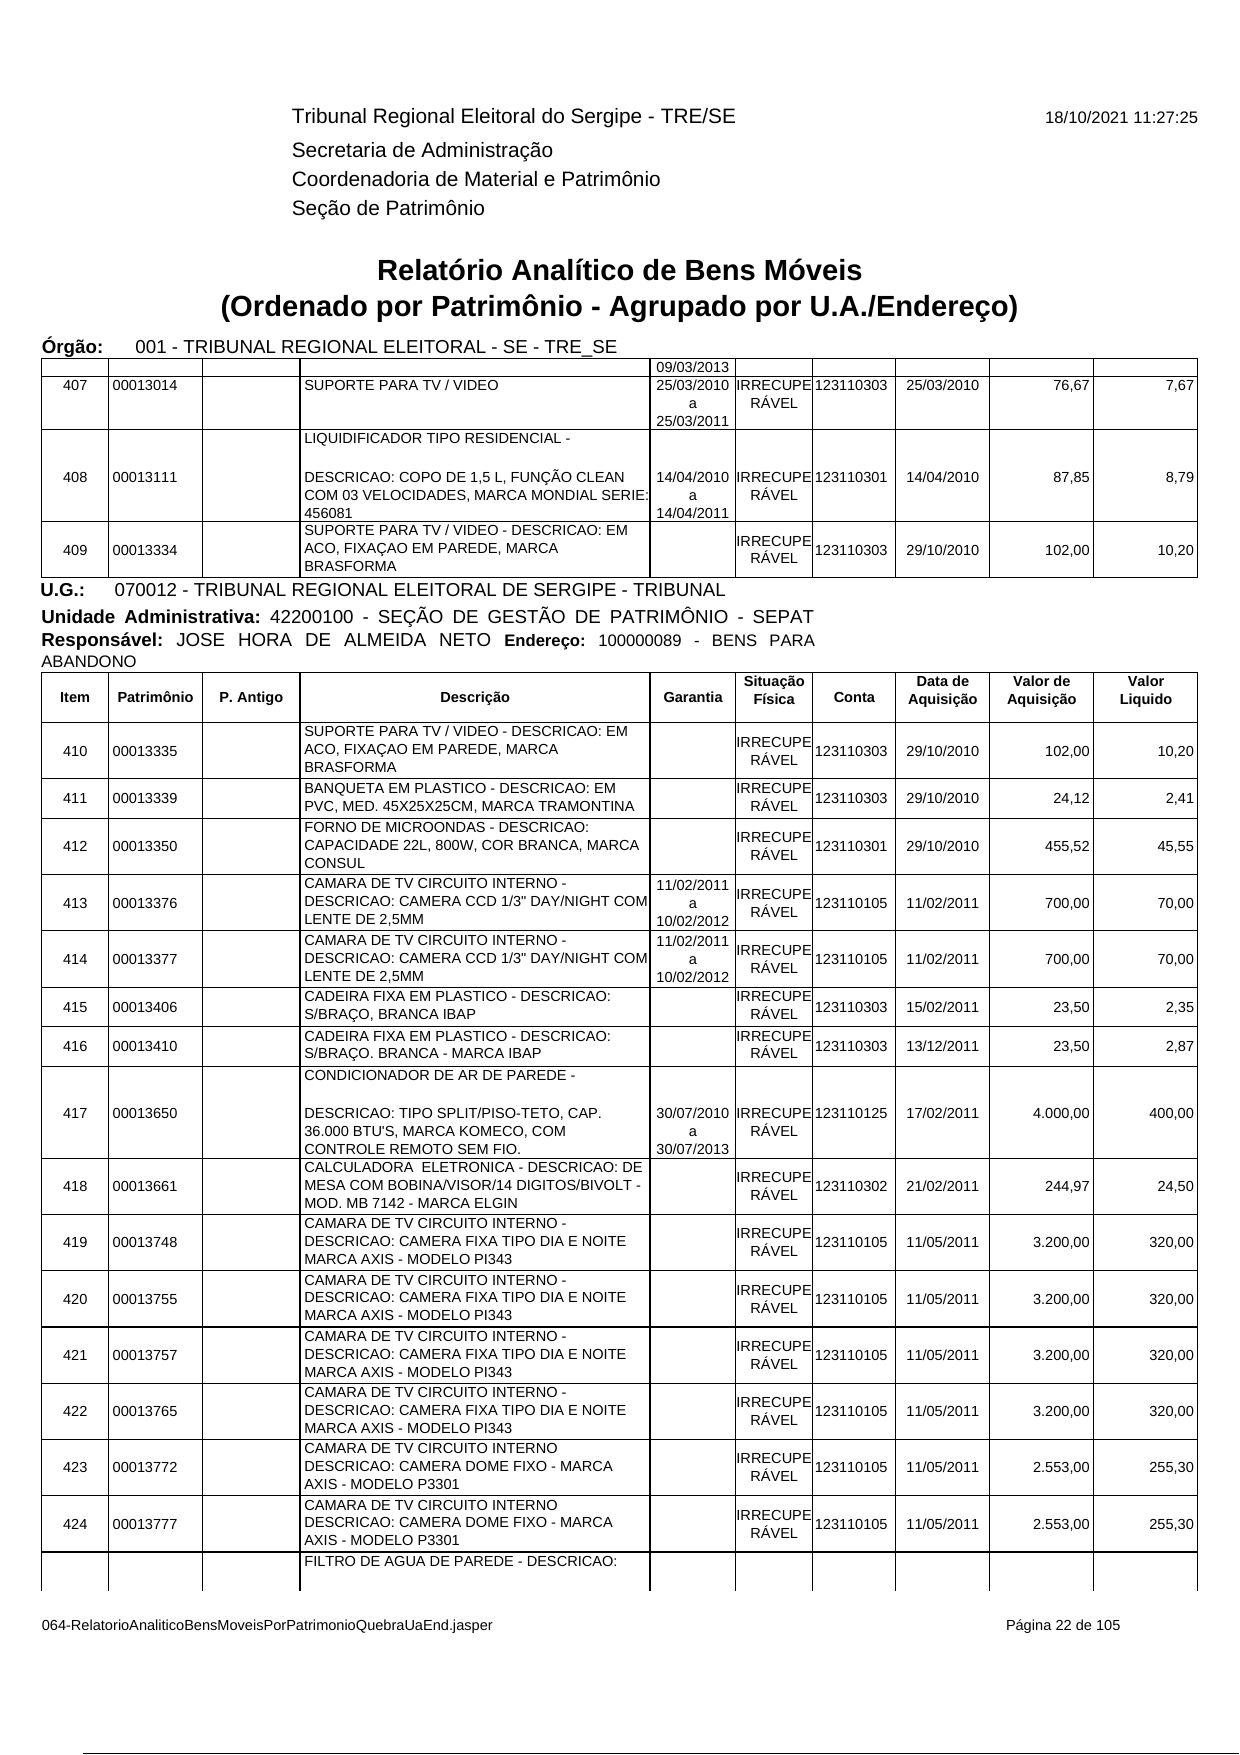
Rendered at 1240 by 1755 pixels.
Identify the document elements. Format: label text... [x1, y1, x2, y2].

table_cell [896, 359, 989, 376]
table_cell 00013377 [109, 931, 202, 987]
table_cell 10,20 [1094, 522, 1197, 577]
table_cell IRRECUPE RÁVEL [736, 931, 812, 987]
table_cell [736, 1067, 812, 1105]
table_cell [990, 430, 1093, 468]
table_cell 700,00 [990, 931, 1093, 987]
table_cell [203, 359, 299, 376]
table_cell 30/07/2010 a 30/07/2013 [651, 1105, 735, 1158]
table_cell [651, 1027, 735, 1066]
table_cell LIQUIDIFICADOR TIPO RESIDENCIAL - [301, 430, 649, 468]
table_cell 29/10/2010 [896, 779, 989, 818]
table_cell [651, 1159, 735, 1214]
table_cell IRRECUPE RÁVEL [736, 1440, 812, 1495]
table_cell IRRECUPE RÁVEL [736, 469, 812, 521]
table_cell 17/02/2011 [896, 1105, 989, 1158]
table_cell [990, 1067, 1093, 1105]
table_cell [109, 1553, 202, 1591]
table_header Descrição [301, 673, 649, 722]
table_cell IRRECUPE RÁVEL [736, 988, 812, 1026]
table_cell [203, 1496, 299, 1551]
table_cell CAMARA DE TV CIRCUITO INTERNO - DESCRICAO: CAMERA CCD 1/3" DAY/NIGHT COM LENTE DE 2,5MM [301, 875, 649, 930]
table_cell 00013748 [109, 1215, 202, 1270]
table_cell [203, 1067, 299, 1105]
table_cell 00013661 [109, 1159, 202, 1214]
table_cell DESCRICAO: COPO DE 1,5 L, FUNÇÃO CLEAN COM 03 VELOCIDADES, MARCA MONDIAL SERIE: 456081 [301, 469, 649, 521]
table_cell CADEIRA FIXA EM PLASTICO - DESCRICAO: S/BRAÇO. BRANCA - MARCA IBAP [301, 1027, 649, 1066]
table_cell 11/02/2011 a 10/02/2012 [651, 931, 735, 987]
table_cell [42, 430, 108, 468]
table_cell 3.200,00 [990, 1328, 1093, 1383]
table_cell 418 [42, 1159, 108, 1214]
table_cell 11/02/2011 a 10/02/2012 [651, 875, 735, 930]
table_cell 123110301 [813, 469, 895, 521]
table_cell 123110303 [813, 377, 895, 429]
text U.G.: 070012 - TRIBUNAL REGIONAL ELEITORAL DE SERGIPE - TRIBUNAL [40, 578, 1089, 600]
table_cell 14/04/2010 a 14/04/2011 [651, 469, 735, 521]
table_cell 123110105 [813, 875, 895, 930]
table_cell 411 [42, 779, 108, 818]
table_cell IRRECUPE RÁVEL [736, 1384, 812, 1439]
table_cell [301, 359, 649, 376]
table_cell 123110125 [813, 1105, 895, 1158]
table_cell 412 [42, 819, 108, 874]
table_cell 255,30 [1094, 1440, 1197, 1495]
table_cell [651, 779, 735, 818]
table_cell 320,00 [1094, 1384, 1197, 1439]
table_cell IRRECUPE RÁVEL [736, 377, 812, 429]
table_cell 123110105 [813, 1440, 895, 1495]
table_cell 123110303 [813, 1027, 895, 1066]
table_cell 255,30 [1094, 1496, 1197, 1551]
table_cell 3.200,00 [990, 1215, 1093, 1270]
table_cell 21/02/2011 [896, 1159, 989, 1214]
table_header Conta [813, 673, 895, 722]
table_cell [203, 469, 299, 521]
table_cell 102,00 [990, 522, 1093, 577]
table_cell 23,50 [990, 1027, 1093, 1066]
table_cell [203, 377, 299, 429]
table_cell 00013757 [109, 1328, 202, 1383]
table_cell [203, 522, 299, 577]
table_cell [736, 430, 812, 468]
table_cell [203, 1384, 299, 1439]
table_cell [1094, 359, 1197, 376]
table_cell CAMARA DE TV CIRCUITO INTERNO - DESCRICAO: CAMERA FIXA TIPO DIA E NOITE MARCA AXIS - MODELO PI343 [301, 1384, 649, 1439]
table_cell 123110302 [813, 1159, 895, 1214]
table_cell [990, 1553, 1093, 1591]
table_cell [42, 359, 108, 376]
table_cell IRRECUPE RÁVEL [736, 1271, 812, 1326]
table_cell 23,50 [990, 988, 1093, 1026]
table_cell SUPORTE PARA TV / VIDEO - DESCRICAO: EM ACO, FIXAÇAO EM PAREDE, MARCA BRASFORMA [301, 522, 649, 577]
table_cell 00013406 [109, 988, 202, 1026]
table_cell [813, 430, 895, 468]
table_cell [651, 1440, 735, 1495]
table_cell 455,52 [990, 819, 1093, 874]
table_cell 320,00 [1094, 1271, 1197, 1326]
table_cell 13/12/2011 [896, 1027, 989, 1066]
table_cell 76,67 [990, 377, 1093, 429]
table_cell 00013755 [109, 1271, 202, 1326]
table_cell [990, 359, 1093, 376]
table_cell [203, 1105, 299, 1158]
table_cell DESCRICAO: TIPO SPLIT/PISO-TETO, CAP. 36.000 BTU'S, MARCA KOMECO, COM CONTROLE REMOTO SEM FIO. [301, 1105, 649, 1158]
table_cell [203, 819, 299, 874]
table_cell [109, 1067, 202, 1105]
table_cell IRRECUPE RÁVEL [736, 1159, 812, 1214]
table_cell 00013111 [109, 469, 202, 521]
table_cell [813, 359, 895, 376]
table_cell 123110301 [813, 819, 895, 874]
table_header Data de Aquisição [896, 673, 989, 722]
table_cell 123110303 [813, 779, 895, 818]
table_cell 70,00 [1094, 875, 1197, 930]
table_cell 407 [42, 377, 108, 429]
table_cell [651, 1215, 735, 1270]
table_cell 11/02/2011 [896, 931, 989, 987]
table_cell IRRECUPE RÁVEL [736, 1328, 812, 1383]
table_cell 123110105 [813, 931, 895, 987]
table_cell IRRECUPE RÁVEL [736, 522, 812, 577]
table_header Item [42, 673, 108, 722]
table_cell [896, 430, 989, 468]
table_cell 8,79 [1094, 469, 1197, 521]
table_cell 14/04/2010 [896, 469, 989, 521]
table_cell IRRECUPE RÁVEL [736, 1496, 812, 1551]
table_header Garantia [651, 673, 735, 722]
table_cell 11/05/2011 [896, 1328, 989, 1383]
table_header P. Antigo [203, 673, 299, 722]
table_cell [896, 1067, 989, 1105]
table_cell 10,20 [1094, 723, 1197, 778]
table_cell 417 [42, 1105, 108, 1158]
table_cell 413 [42, 875, 108, 930]
table_cell 419 [42, 1215, 108, 1270]
table_cell [736, 1553, 812, 1591]
table_cell SUPORTE PARA TV / VIDEO - DESCRICAO: EM ACO, FIXAÇAO EM PAREDE, MARCA BRASFORMA [301, 723, 649, 778]
text Unidade Administrativa: 42200100 - SEÇÃO DE GESTÃO DE PATRIMÔNIO - SEPAT Responsável: JOSE HORA DE ALMEIDA NETO Endereço: 100000089 - BENS PARA ABANDONO [41, 606, 815, 671]
table_cell IRRECUPE RÁVEL [736, 819, 812, 874]
table_cell [651, 1328, 735, 1383]
table_cell 24,50 [1094, 1159, 1197, 1214]
table_cell [203, 1159, 299, 1214]
table_cell 29/10/2010 [896, 819, 989, 874]
table_cell 00013765 [109, 1384, 202, 1439]
table_cell 700,00 [990, 875, 1093, 930]
table_cell CADEIRA FIXA EM PLASTICO - DESCRICAO: S/BRAÇO, BRANCA IBAP [301, 988, 649, 1026]
table_cell [813, 1553, 895, 1591]
table_cell 123110105 [813, 1496, 895, 1551]
table_cell 123110303 [813, 522, 895, 577]
table_cell [42, 1553, 108, 1591]
table_cell 00013014 [109, 377, 202, 429]
table_cell [203, 931, 299, 987]
table_cell [42, 1067, 108, 1105]
table_cell FORNO DE MICROONDAS - DESCRICAO: CAPACIDADE 22L, 800W, COR BRANCA, MARCA CONSUL [301, 819, 649, 874]
table_header Valor Liquido [1094, 673, 1197, 722]
table_cell [651, 430, 735, 468]
table_cell 123110105 [813, 1384, 895, 1439]
table_cell 00013350 [109, 819, 202, 874]
table_cell 4.000,00 [990, 1105, 1093, 1158]
table_cell 09/03/2013 [651, 359, 735, 376]
table_cell 11/05/2011 [896, 1271, 989, 1326]
table_cell [651, 522, 735, 577]
table_cell [203, 988, 299, 1026]
table_cell 416 [42, 1027, 108, 1066]
table_cell 11/05/2011 [896, 1496, 989, 1551]
table_cell IRRECUPE RÁVEL [736, 723, 812, 778]
table_cell [651, 723, 735, 778]
table_cell IRRECUPE RÁVEL [736, 779, 812, 818]
table_cell 11/05/2011 [896, 1440, 989, 1495]
table_cell IRRECUPE RÁVEL [736, 1105, 812, 1158]
table_cell 00013772 [109, 1440, 202, 1495]
table_cell 3.200,00 [990, 1271, 1093, 1326]
table_cell CAMARA DE TV CIRCUITO INTERNO - DESCRICAO: CAMERA FIXA TIPO DIA E NOITE MARCA AXIS - MODELO PI343 [301, 1328, 649, 1383]
table_cell 421 [42, 1328, 108, 1383]
table_cell 00013650 [109, 1105, 202, 1158]
table_cell 420 [42, 1271, 108, 1326]
table_cell CAMARA DE TV CIRCUITO INTERNO DESCRICAO: CAMERA DOME FIXO - MARCA AXIS - MODELO P3301 [301, 1496, 649, 1551]
table_cell 320,00 [1094, 1328, 1197, 1383]
table_cell [651, 819, 735, 874]
table_cell [203, 1328, 299, 1383]
table_cell 423 [42, 1440, 108, 1495]
table_cell 00013376 [109, 875, 202, 930]
table_cell 244,97 [990, 1159, 1093, 1214]
table_cell 11/02/2011 [896, 875, 989, 930]
table_cell [203, 1440, 299, 1495]
table_cell CAMARA DE TV CIRCUITO INTERNO - DESCRICAO: CAMERA FIXA TIPO DIA E NOITE MARCA AXIS - MODELO PI343 [301, 1215, 649, 1270]
table_cell CALCULADORA ELETRONICA - DESCRICAO: DE MESA COM BOBINA/VISOR/14 DIGITOS/BIVOLT - MOD. MB 7142 - MARCA ELGIN [301, 1159, 649, 1214]
table_cell 3.200,00 [990, 1384, 1093, 1439]
table_cell 2,35 [1094, 988, 1197, 1026]
table_cell [651, 988, 735, 1026]
table_cell 408 [42, 469, 108, 521]
table_cell [651, 1384, 735, 1439]
table_cell 24,12 [990, 779, 1093, 818]
table_cell [203, 875, 299, 930]
table_cell 415 [42, 988, 108, 1026]
table_cell 00013777 [109, 1496, 202, 1551]
table_cell [651, 1271, 735, 1326]
table_cell 2.553,00 [990, 1496, 1093, 1551]
table_header Valor de Aquisição [990, 673, 1093, 722]
table_cell 25/03/2010 [896, 377, 989, 429]
table_cell [203, 1027, 299, 1066]
table_cell 2,41 [1094, 779, 1197, 818]
table_cell CAMARA DE TV CIRCUITO INTERNO - DESCRICAO: CAMERA CCD 1/3" DAY/NIGHT COM LENTE DE 2,5MM [301, 931, 649, 987]
table_cell [203, 1215, 299, 1270]
table_cell [203, 1553, 299, 1591]
table_cell IRRECUPE RÁVEL [736, 1027, 812, 1066]
table_cell 422 [42, 1384, 108, 1439]
table_cell 409 [42, 522, 108, 577]
table_cell [109, 430, 202, 468]
table_cell [651, 1067, 735, 1105]
table_cell 00013339 [109, 779, 202, 818]
table_cell 45,55 [1094, 819, 1197, 874]
table_cell 00013334 [109, 522, 202, 577]
table_header Situação Física [736, 673, 812, 722]
table_cell 123110105 [813, 1328, 895, 1383]
table_cell [1094, 430, 1197, 468]
table_cell 123110303 [813, 988, 895, 1026]
table_cell 29/10/2010 [896, 723, 989, 778]
table_cell 410 [42, 723, 108, 778]
table_cell 320,00 [1094, 1215, 1197, 1270]
table_cell [109, 359, 202, 376]
table_cell 2.553,00 [990, 1440, 1093, 1495]
table_cell [203, 430, 299, 468]
table_cell 15/02/2011 [896, 988, 989, 1026]
table_cell [1094, 1553, 1197, 1591]
table_cell 123110105 [813, 1271, 895, 1326]
table_cell 11/05/2011 [896, 1215, 989, 1270]
table_cell IRRECUPE RÁVEL [736, 875, 812, 930]
table_cell 400,00 [1094, 1105, 1197, 1158]
table_cell [736, 359, 812, 376]
table_cell 7,67 [1094, 377, 1197, 429]
table_cell [203, 779, 299, 818]
table_cell 414 [42, 931, 108, 987]
table_cell [1094, 1067, 1197, 1105]
table_cell [203, 1271, 299, 1326]
table_cell 11/05/2011 [896, 1384, 989, 1439]
table_cell 123110105 [813, 1215, 895, 1270]
table_cell 87,85 [990, 469, 1093, 521]
table_cell BANQUETA EM PLASTICO - DESCRICAO: EM PVC, MED. 45X25X25CM, MARCA TRAMONTINA [301, 779, 649, 818]
table_cell SUPORTE PARA TV / VIDEO [301, 377, 649, 429]
table_cell 70,00 [1094, 931, 1197, 987]
table_cell 25/03/2010 a 25/03/2011 [651, 377, 735, 429]
table_cell 29/10/2010 [896, 522, 989, 577]
table_cell 2,87 [1094, 1027, 1197, 1066]
table_cell IRRECUPE RÁVEL [736, 1215, 812, 1270]
table_cell [203, 723, 299, 778]
table_cell FILTRO DE AGUA DE PAREDE - DESCRICAO: [301, 1553, 649, 1591]
table_cell CAMARA DE TV CIRCUITO INTERNO - DESCRICAO: CAMERA FIXA TIPO DIA E NOITE MARCA AXIS - MODELO PI343 [301, 1271, 649, 1326]
table_header Patrimônio [109, 673, 202, 722]
table_cell CONDICIONADOR DE AR DE PAREDE - [301, 1067, 649, 1105]
table_cell [813, 1067, 895, 1105]
table_cell 00013410 [109, 1027, 202, 1066]
table_cell [896, 1553, 989, 1591]
table_cell 123110303 [813, 723, 895, 778]
table_cell 424 [42, 1496, 108, 1551]
table_cell [651, 1553, 735, 1591]
table_cell 00013335 [109, 723, 202, 778]
table_cell [651, 1496, 735, 1551]
table_cell CAMARA DE TV CIRCUITO INTERNO DESCRICAO: CAMERA DOME FIXO - MARCA AXIS - MODELO P3301 [301, 1440, 649, 1495]
table_cell 102,00 [990, 723, 1093, 778]
